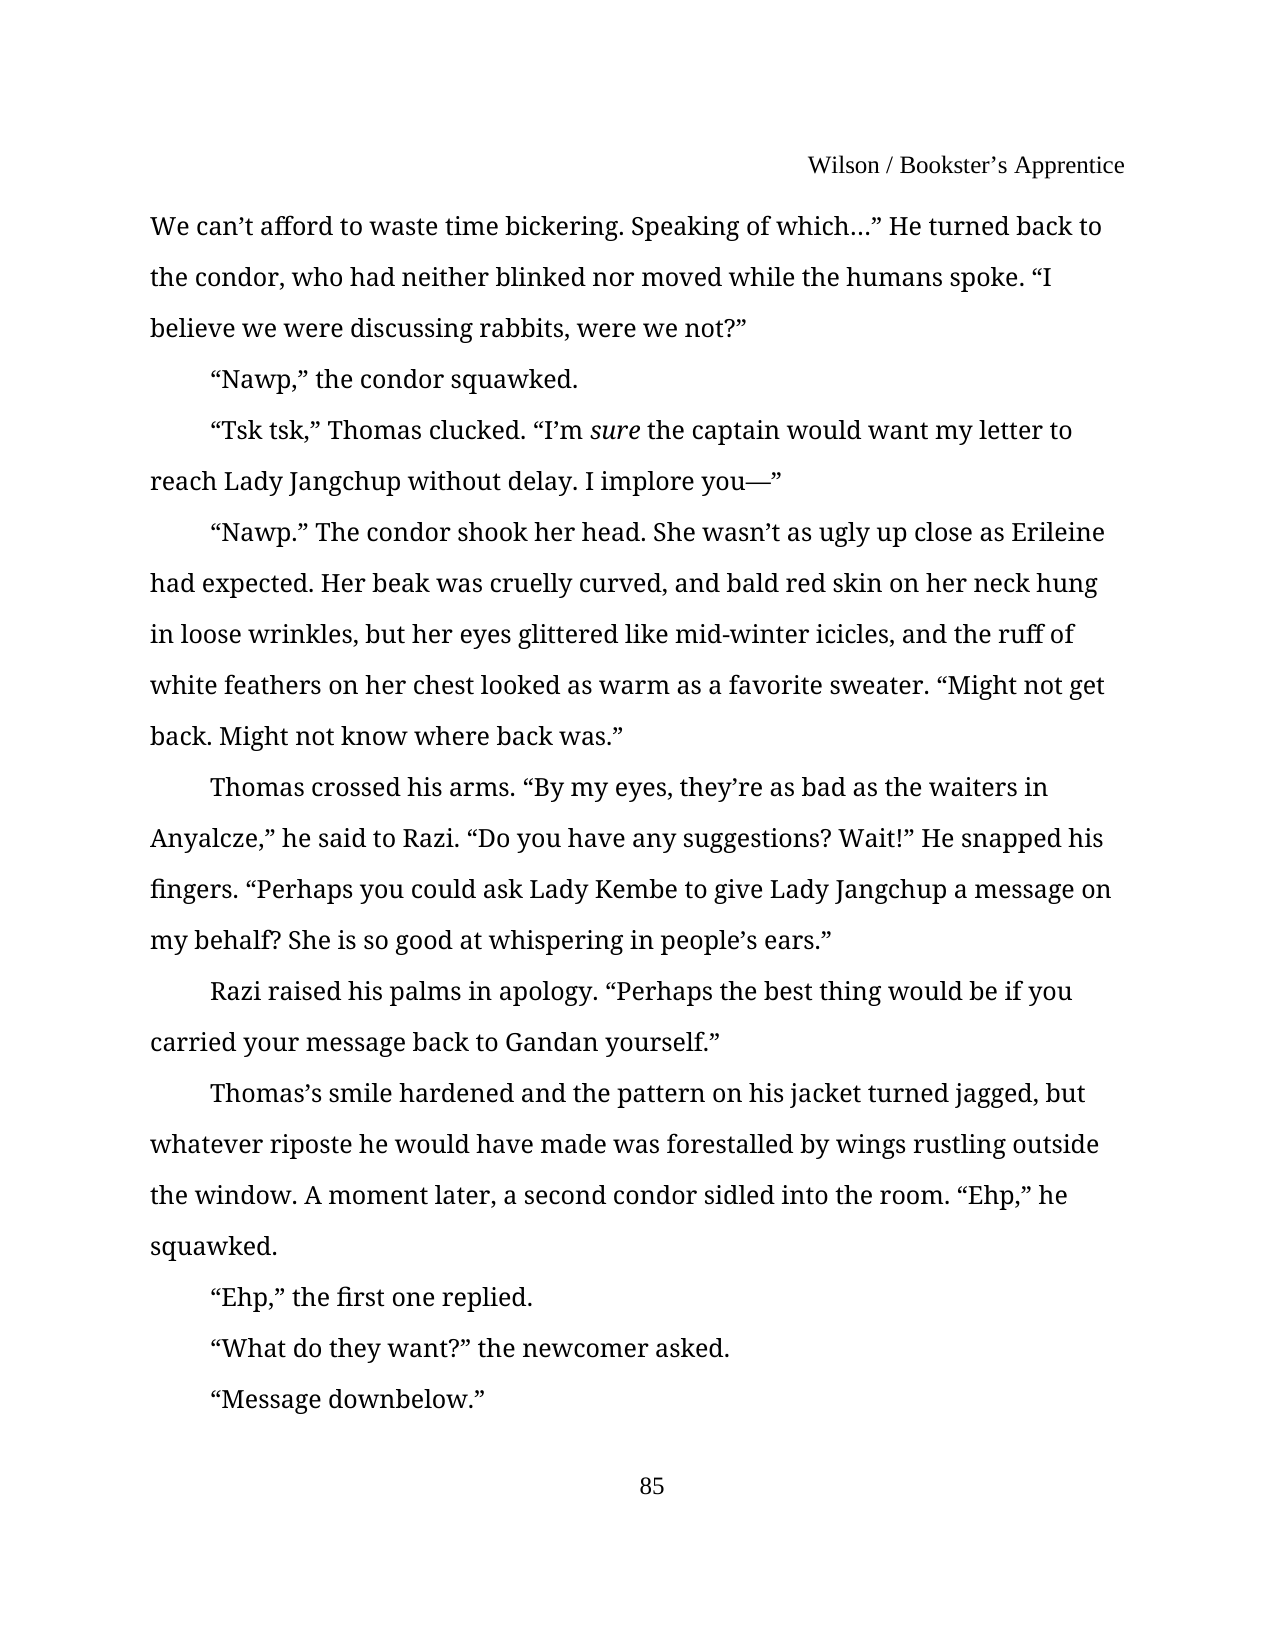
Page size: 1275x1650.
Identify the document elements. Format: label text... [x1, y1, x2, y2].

text “Ehp,” the first one replied. [150, 1280, 1125, 1314]
text “Message downbelow.” [150, 1382, 1125, 1416]
text “What do they want?” the newcomer asked. [150, 1331, 1125, 1365]
text We can’t afford to waste time bickering. Speaking of which…” He turned back to the condor, who had neither blinked nor moved while the humans spoke. “I believe we were discussing rabbits, were we not?” [150, 208, 1125, 344]
text Thomas crossed his arms. “By my eyes, they’re as bad as the waiters in Anyalcze,” he said to Razi. “Do you have any suggestions? Wait!” He snapped his fingers. “Perhaps you could ask Lady Kembe to give Lady Jangchup a message on my behalf? She is so good at whispering in people’s ears.” [150, 770, 1125, 957]
text Thomas’s smile hardened and the pattern on his jacket turned jagged, but whatever riposte he would have made was forestalled by wings rustling outside the window. A moment later, a second condor sidled into the room. “Ehp,” he squawked. [150, 1076, 1125, 1263]
text “Tsk tsk,” Thomas clucked. “I’m sure the captain would want my letter to reach Lady Jangchup without delay. I implore you—” [150, 412, 1125, 497]
text Razi raised his palms in apology. “Perhaps the best thing would be if you carried your message back to Gandan yourself.” [150, 974, 1125, 1059]
text “Nawp,” the condor squawked. [150, 361, 1125, 395]
text “Nawp.” The condor shook her head. She wasn’t as ugly up close as Erileine had expected. Her beak was cruelly curved, and bald red skin on her neck hung in loose wrinkles, but her eyes glittered like mid-winter icicles, and the ruff of white feathers on her chest looked as warm as a favorite sweater. “Might not get back. Might not know where back was.” [150, 514, 1125, 753]
